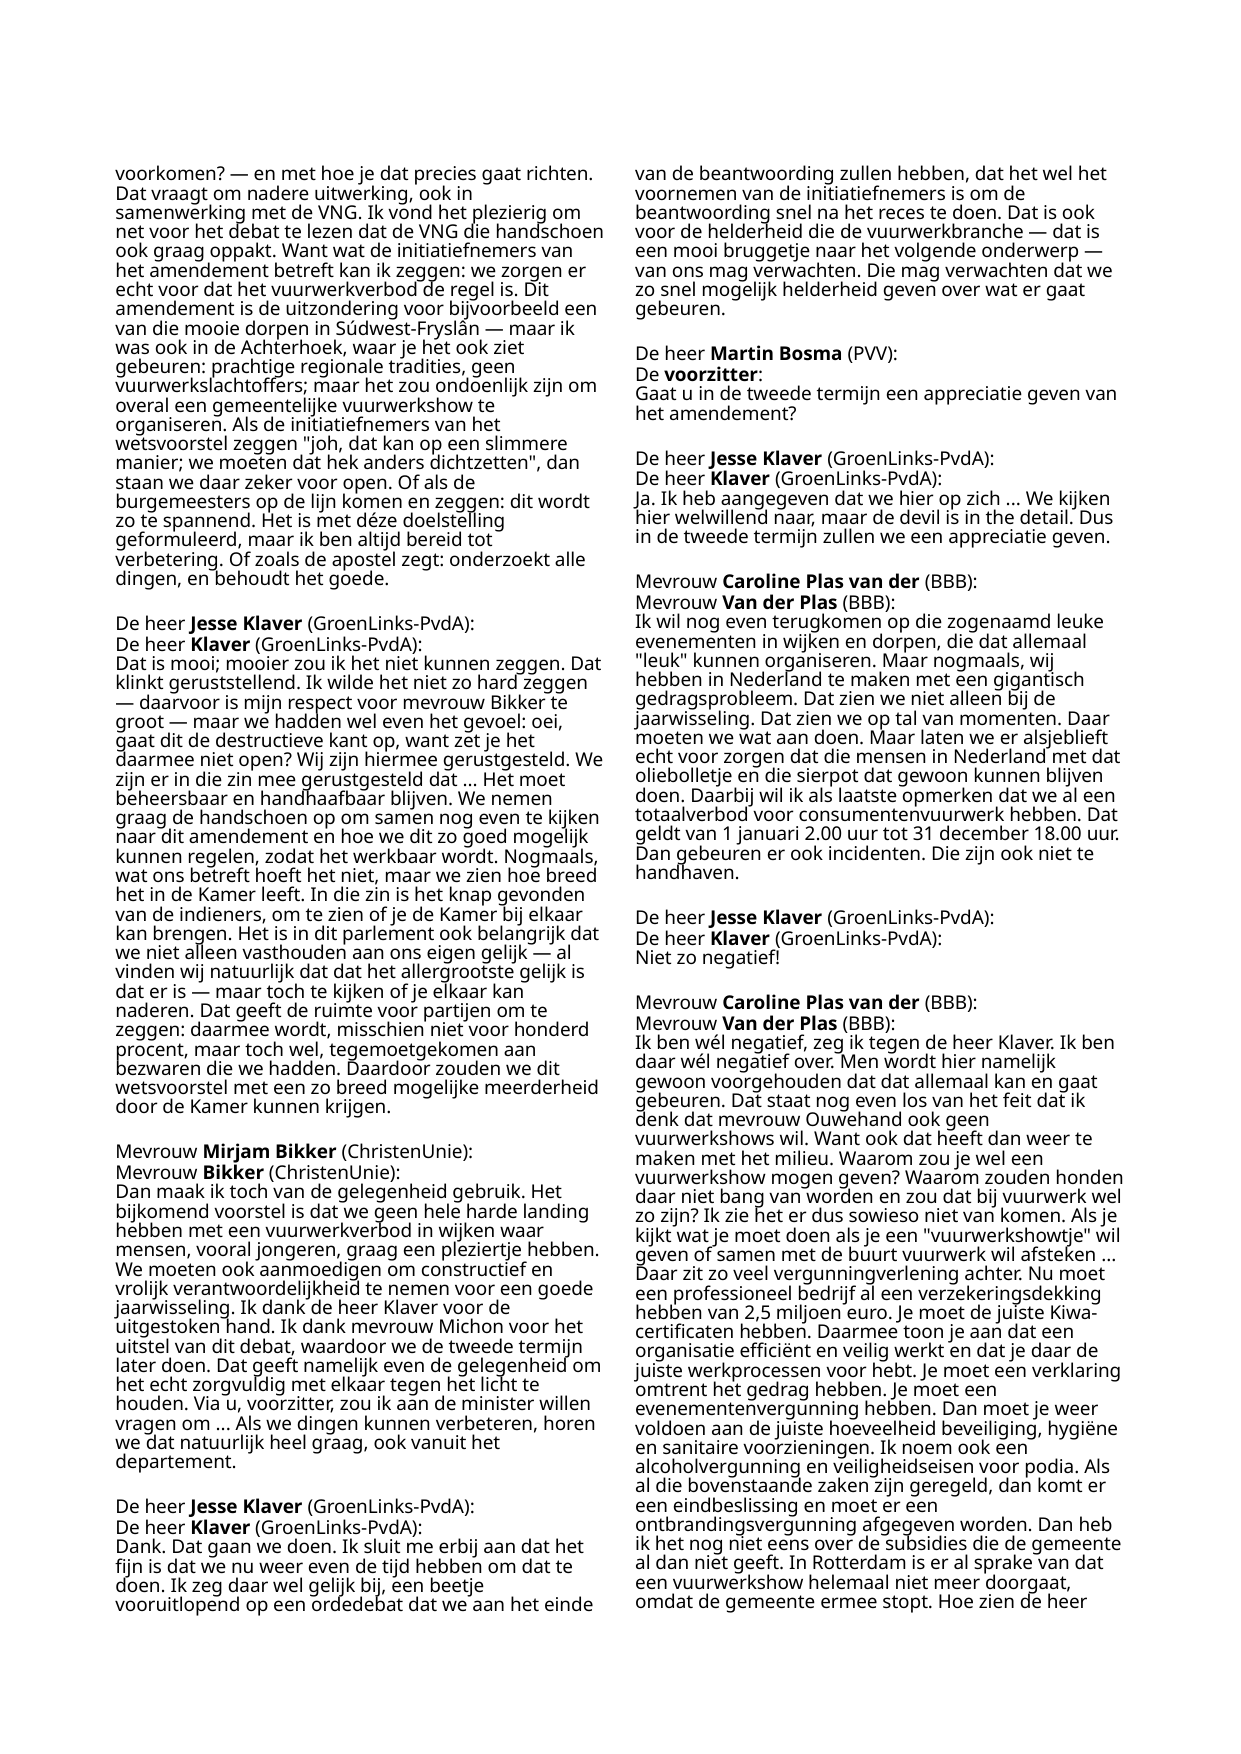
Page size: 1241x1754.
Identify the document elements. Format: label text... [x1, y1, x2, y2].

text Mevrouw Van der Plas (BBB): [635, 594, 1125, 613]
text De heer Martin Bosma (PVV): [635, 340, 1125, 366]
text Dan maak ik toch van de gelegenheid gebruik. Het bijkomend voorstel is dat we geen hele harde landing hebben met een vuurwerkverbod in wijken waar mensen, vooral jongeren, graag een pleziertje hebben. We moeten ook aanmoedigen om constructief en vrolijk verantwoordelijkheid te nemen voor een goede jaarwisseling. Ik dank de heer Klaver voor de uitgestoken hand. Ik dank mevrouw Michon voor het uitstel van dit debat, waardoor we de tweede termijn later doen. Dat geeft namelijk even de gelegenheid om het echt zorgvuldig met elkaar tegen het licht te houden. Via u, voorzitter, zou ik aan de minister willen vragen om ... Als we dingen kunnen verbeteren, horen we dat natuurlijk heel graag, ook vanuit het departement. [115, 1183, 605, 1472]
text De heer Jesse Klaver (GroenLinks-PvdA): [635, 904, 1125, 930]
text De heer Jesse Klaver (GroenLinks-PvdA): [115, 610, 605, 636]
text De heer Jesse Klaver (GroenLinks-PvdA): [635, 445, 1125, 470]
text Ja. Ik heb aangegeven dat we hier op zich ... We kijken hier welwillend naar, maar de devil is in the detail. Dus in de tweede termijn zullen we een appreciatie geven. [635, 490, 1125, 547]
text Mevrouw Mirjam Bikker (ChristenUnie): [115, 1138, 605, 1164]
text Gaat u in de tweede termijn een appreciatie geven van het amendement? [635, 385, 1125, 424]
text Niet zo negatief! [635, 949, 1125, 968]
text De voorzitter: [635, 366, 1125, 385]
text Dank. Dat gaan we doen. Ik sluit me erbij aan dat het fijn is dat we nu weer even de tijd hebben om dat te doen. Ik zeg daar wel gelijk bij, een beetje vooruitlopend op een ordedebat dat we aan het einde [115, 1538, 605, 1615]
text De heer Klaver (GroenLinks-PvdA): [635, 470, 1125, 490]
text Mevrouw Van der Plas (BBB): [635, 1015, 1125, 1034]
text De heer Klaver (GroenLinks-PvdA): [115, 636, 605, 655]
text Ik ben wél negatief, zeg ik tegen de heer Klaver. Ik ben daar wél negatief over. Men wordt hier namelijk gewoon voorgehouden dat dat allemaal kan en gaat gebeuren. Dat staat nog even los van het feit dat ik denk dat mevrouw Ouwehand ook geen vuurwerkshows wil. Want ook dat heeft dan weer te maken met het milieu. Waarom zou je wel een vuurwerkshow mogen geven? Waarom zouden honden daar niet bang van worden en zou dat bij vuurwerk wel zo zijn? Ik zie het er dus sowieso niet van komen. Als je kijkt wat je moet doen als je een "vuurwerkshowtje" wil geven of samen met de buurt vuurwerk wil afsteken ... Daar zit zo veel vergunningverlening achter. Nu moet een professioneel bedrijf al een verzekeringsdekking hebben van 2,5 miljoen euro. Je moet de juiste Kiwa-certificaten hebben. Daarmee toon je aan dat een organisatie efficiënt en veilig werkt en dat je daar de juiste werkprocessen voor hebt. Je moet een verklaring omtrent het gedrag hebben. Je moet een evenementenvergunning hebben. Dan moet je weer voldoen aan de juiste hoeveelheid beveiliging, hygiëne en sanitaire voorzieningen. Ik noem ook een alcoholvergunning en veiligheidseisen voor podia. Als al die bovenstaande zaken zijn geregeld, dan komt er een eindbeslissing en moet er een ontbrandingsvergunning afgegeven worden. Dan heb ik het nog niet eens over de subsidies die de gemeente al dan niet geeft. In Rotterdam is er al sprake van dat een vuurwerkshow helemaal niet meer doorgaat, omdat de gemeente ermee stopt. Hoe zien de heer [635, 1034, 1125, 1612]
text voorkomen? — en met hoe je dat precies gaat richten. Dat vraagt om nadere uitwerking, ook in samenwerking met de VNG. Ik vond het plezierig om net voor het debat te lezen dat de VNG die handschoen ook graag oppakt. Want wat de initiatiefnemers van het amendement betreft kan ik zeggen: we zorgen er echt voor dat het vuurwerkverbod de regel is. Dit amendement is de uitzondering voor bijvoorbeeld een van die mooie dorpen in Súdwest-Fryslân — maar ik was ook in de Achterhoek, waar je het ook ziet gebeuren: prachtige regionale tradities, geen vuurwerkslachtoffers; maar het zou ondoenlijk zijn om overal een gemeentelijke vuurwerkshow te organiseren. Als de initiatiefnemers van het wetsvoorstel zeggen "joh, dat kan op een slimmere manier; we moeten dat hek anders dichtzetten", dan staan we daar zeker voor open. Of als de burgemeesters op de lijn komen en zeggen: dit wordt zo te spannend. Het is met déze doelstelling geformuleerd, maar ik ben altijd bereid tot verbetering. Of zoals de apostel zegt: onderzoekt alle dingen, en behoudt het goede. [115, 165, 605, 589]
text Mevrouw Bikker (ChristenUnie): [115, 1164, 605, 1183]
text De heer Jesse Klaver (GroenLinks-PvdA): [115, 1493, 605, 1519]
text De heer Klaver (GroenLinks-PvdA): [115, 1519, 605, 1538]
text Dat is mooi; mooier zou ik het niet kunnen zeggen. Dat klinkt geruststellend. Ik wilde het niet zo hard zeggen — daarvoor is mijn respect voor mevrouw Bikker te groot — maar we hadden wel even het gevoel: oei, gaat dit de destructieve kant op, want zet je het daarmee niet open? Wij zijn hiermee gerustgesteld. We zijn er in die zin mee gerustgesteld dat ... Het moet beheersbaar en handhaafbaar blijven. We nemen graag de handschoen op om samen nog even te kijken naar dit amendement en hoe we dit zo goed mogelijk kunnen regelen, zodat het werkbaar wordt. Nogmaals, wat ons betreft hoeft het niet, maar we zien hoe breed het in de Kamer leeft. In die zin is het knap gevonden van de indieners, om te zien of je de Kamer bij elkaar kan brengen. Het is in dit parlement ook belangrijk dat we niet alleen vasthouden aan ons eigen gelijk — al vinden wij natuurlijk dat dat het allergrootste gelijk is dat er is — maar toch te kijken of je elkaar kan naderen. Dat geeft de ruimte voor partijen om te zeggen: daarmee wordt, misschien niet voor honderd procent, maar toch wel, tegemoetgekomen aan bezwaren die we hadden. Daardoor zouden we dit wetsvoorstel met een zo breed mogelijke meerderheid door de Kamer kunnen krijgen. [115, 655, 605, 1118]
text De heer Klaver (GroenLinks-PvdA): [635, 930, 1125, 949]
text Mevrouw Caroline Plas van der (BBB): [635, 568, 1125, 594]
text van de beantwoording zullen hebben, dat het wel het voornemen van de initiatiefnemers is om de beantwoording snel na het reces te doen. Dat is ook voor de helderheid die de vuurwerkbranche — dat is een mooi bruggetje naar het volgende onderwerp — van ons mag verwachten. Die mag verwachten dat we zo snel mogelijk helderheid geven over wat er gaat gebeuren. [635, 165, 1125, 319]
text Mevrouw Caroline Plas van der (BBB): [635, 989, 1125, 1015]
text Ik wil nog even terugkomen op die zogenaamd leuke evenementen in wijken en dorpen, die dat allemaal "leuk" kunnen organiseren. Maar nogmaals, wij hebben in Nederland te maken met een gigantisch gedragsprobleem. Dat zien we niet alleen bij de jaarwisseling. Dat zien we op tal van momenten. Daar moeten we wat aan doen. Maar laten we er alsjeblieft echt voor zorgen dat die mensen in Nederland met dat oliebolletje en die sierpot dat gewoon kunnen blijven doen. Daarbij wil ik als laatste opmerken dat we al een totaalverbod voor consumentenvuurwerk hebben. Dat geldt van 1 januari 2.00 uur tot 31 december 18.00 uur. Dan gebeuren er ook incidenten. Die zijn ook niet te handhaven. [635, 613, 1125, 883]
